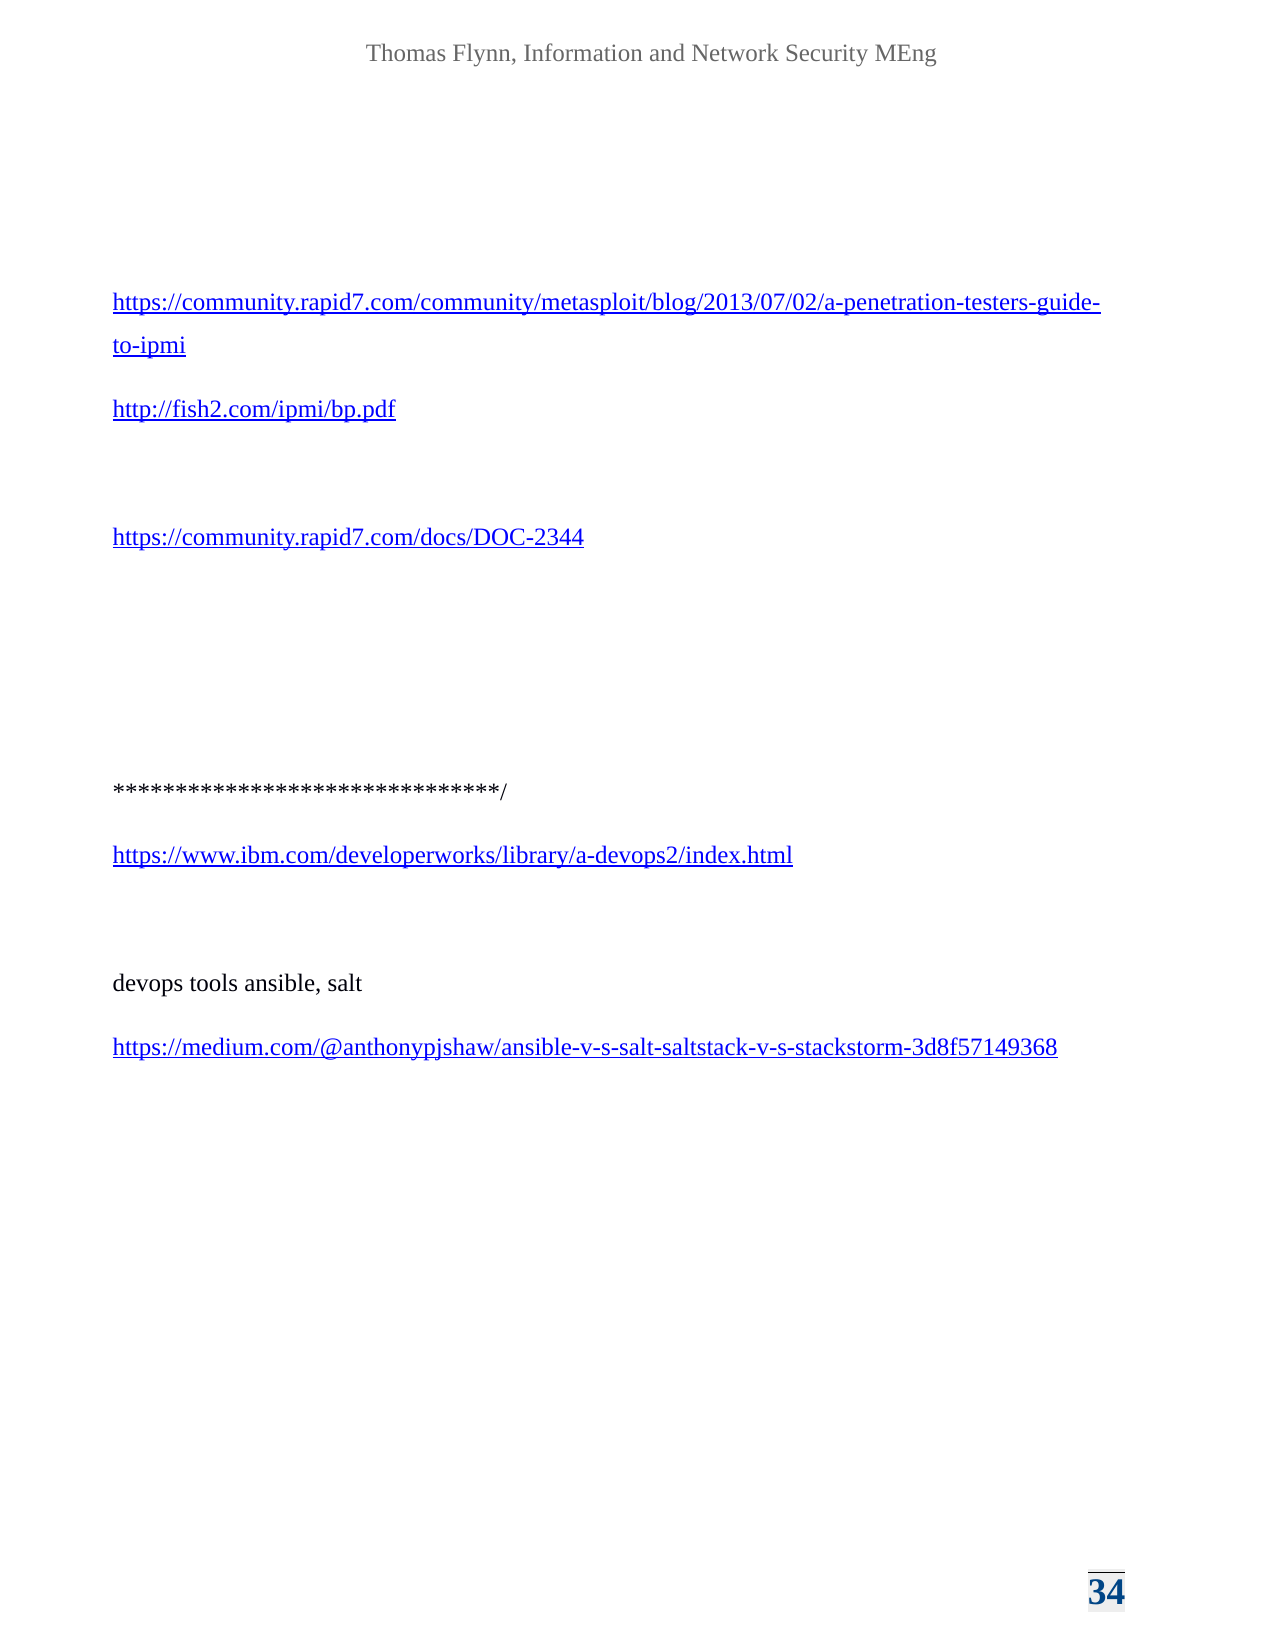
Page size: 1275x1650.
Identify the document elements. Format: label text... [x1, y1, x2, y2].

text https://community.rapid7.com/community/metasploit/blog/2013/07/02/a-penetration-testers-guide-to-ipmi [112, 287, 1125, 359]
text https://community.rapid7.com/docs/DOC-2344 [112, 522, 1125, 550]
text https://www.ibm.com/developerworks/library/a-devops2/index.html [112, 840, 1125, 869]
text http://fish2.com/ipmi/bp.pdf [112, 394, 1125, 423]
text *******************************/ [112, 777, 1125, 805]
text https://medium.com/@anthonypjshaw/ansible-v-s-salt-saltstack-v-s-stackstorm-3d8f57149368 [112, 1032, 1125, 1060]
text devops tools ansible, salt [112, 968, 1125, 997]
